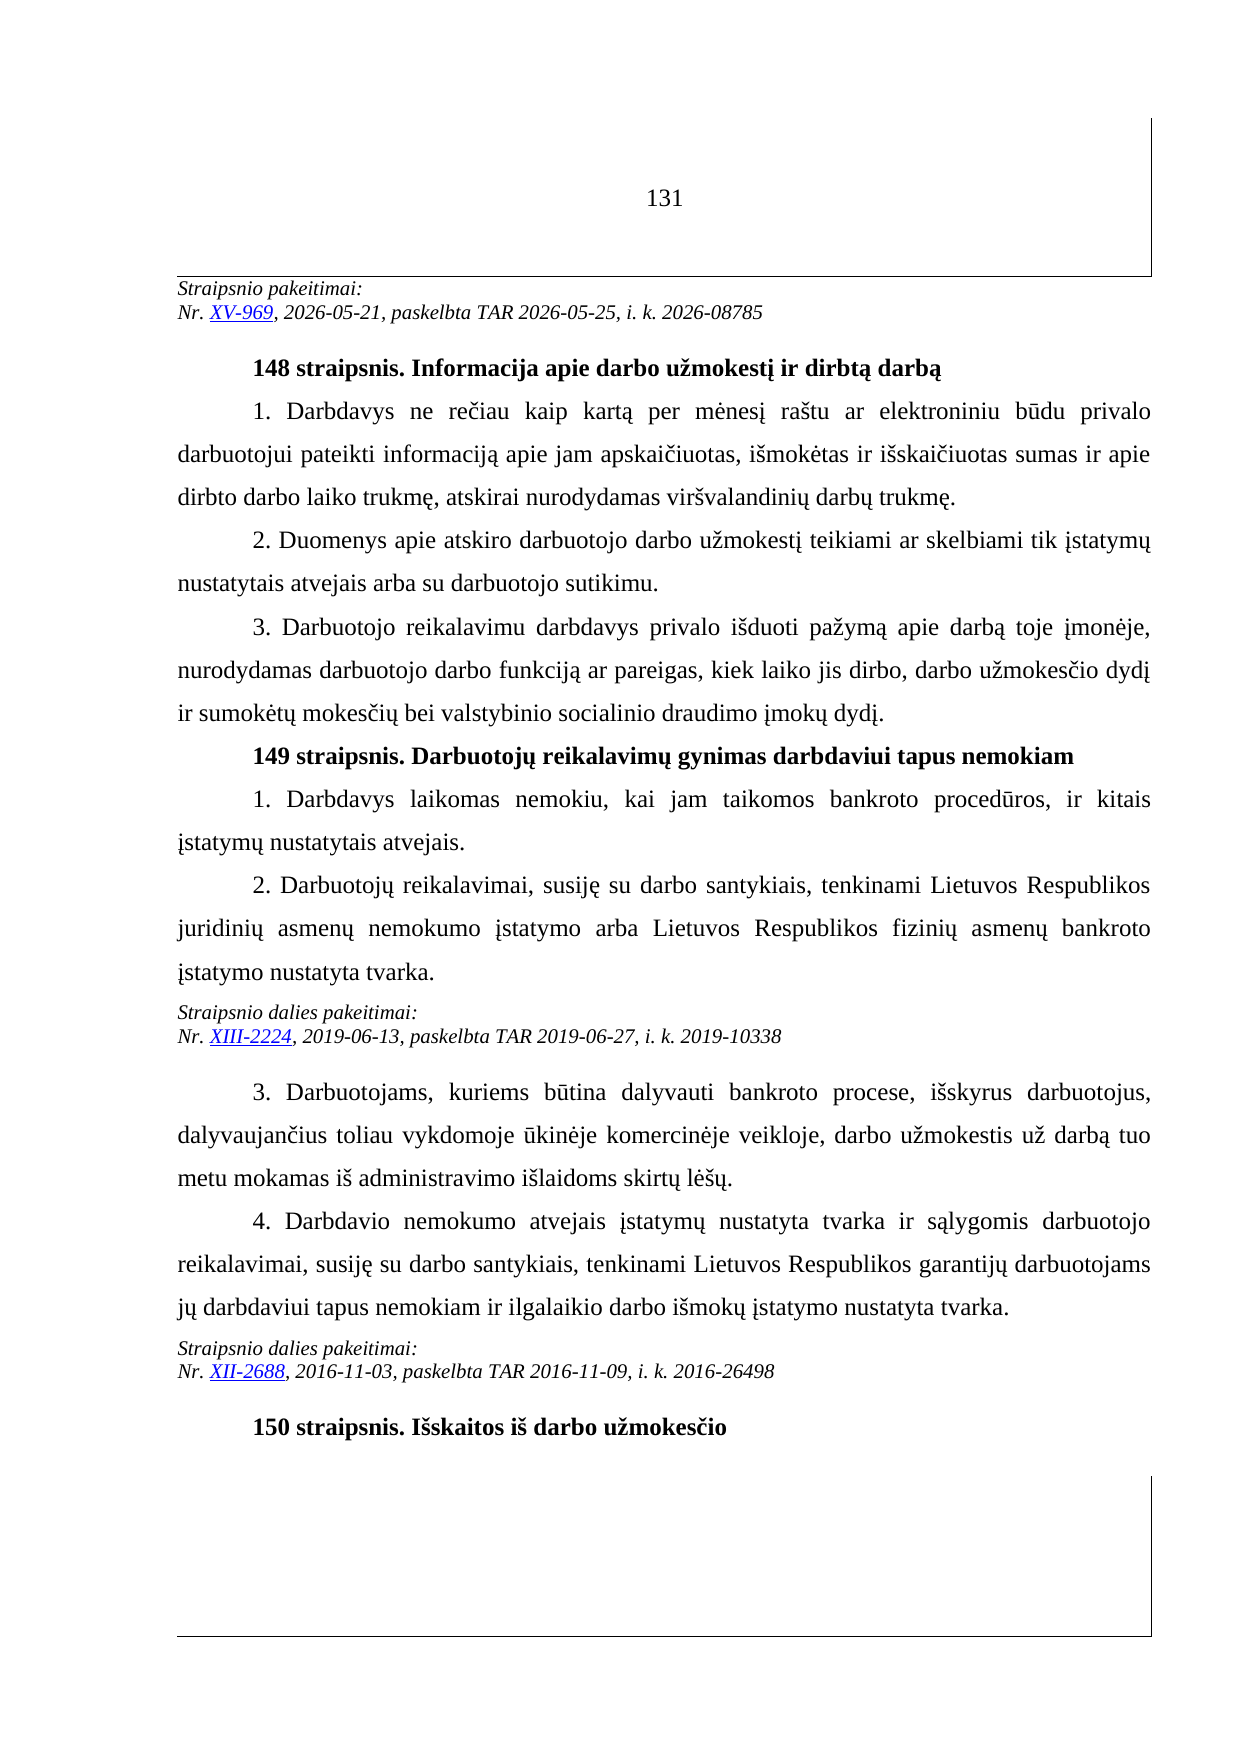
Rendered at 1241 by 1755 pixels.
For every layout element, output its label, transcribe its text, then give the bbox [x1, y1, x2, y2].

text Straipsnio dalies pakeitimai: [177, 1000, 1152, 1024]
text 1. Darbdavys ne rečiau kaip kartą per mėnesį raštu ar elektroniniu būdu privalo darbuotojui pateikti informaciją apie jam apskaičiuotas, išmokėtas ir išskaičiuotas sumas ir apie dirbto darbo laiko trukmę, atskirai nurodydamas viršvalandinių darbų trukmę. [177, 396, 1152, 511]
text Straipsnio dalies pakeitimai: [177, 1335, 1152, 1359]
text 2. Darbuotojų reikalavimai, susiję su darbo santykiais, tenkinami Lietuvos Respublikos juridinių asmenų nemokumo įstatymo arba Lietuvos Respublikos fizinių asmenų bankroto įstatymo nustatyta tvarka. [177, 870, 1152, 985]
text 2. Duomenys apie atskiro darbuotojo darbo užmokestį teikiami ar skelbiami tik įstatymų nustatytais atvejais arba su darbuotojo sutikimu. [177, 525, 1152, 597]
text Nr. XII-2688, 2016-11-03, paskelbta TAR 2016-11-09, i. k. 2016-26498 [177, 1359, 1152, 1383]
text Straipsnio pakeitimai: [177, 276, 1152, 300]
text Nr. XV-969, 2026-05-21, paskelbta TAR 2026-05-25, i. k. 2026-08785 [177, 300, 1152, 324]
text 3. Darbuotojams, kuriems būtina dalyvauti bankroto procese, išskyrus darbuotojus, dalyvaujančius toliau vykdomoje ūkinėje komercinėje veikloje, darbo užmokestis už darbą tuo metu mokamas iš administravimo išlaidoms skirtų lėšų. [177, 1077, 1152, 1192]
text 4. Darbdavio nemokumo atvejais įstatymų nustatyta tvarka ir sąlygomis darbuotojo reikalavimai, susiję su darbo santykiais, tenkinami Lietuvos Respublikos garantijų darbuotojams jų darbdaviui tapus nemokiam ir ilgalaikio darbo išmokų įstatymo nustatyta tvarka. [177, 1206, 1152, 1321]
subtitle 150 straipsnis. Išskaitos iš darbo užmokesčio [177, 1412, 1152, 1441]
text 3. Darbuotojo reikalavimu darbdavys privalo išduoti pažymą apie darbą toje įmonėje, nurodydamas darbuotojo darbo funkciją ar pareigas, kiek laiko jis dirbo, darbo užmokesčio dydį ir sumokėtų mokesčių bei valstybinio socialinio draudimo įmokų dydį. [177, 612, 1152, 727]
text 1. Darbdavys laikomas nemokiu, kai jam taikomos bankroto procedūros, ir kitais įstatymų nustatytais atvejais. [177, 784, 1152, 856]
subtitle 149 straipsnis. Darbuotojų reikalavimų gynimas darbdaviui tapus nemokiam [177, 741, 1152, 770]
subtitle 148 straipsnis. Informacija apie darbo užmokestį ir dirbtą darbą [177, 353, 1152, 382]
text Nr. XIII-2224, 2019-06-13, paskelbta TAR 2019-06-27, i. k. 2019-10338 [177, 1024, 1152, 1048]
